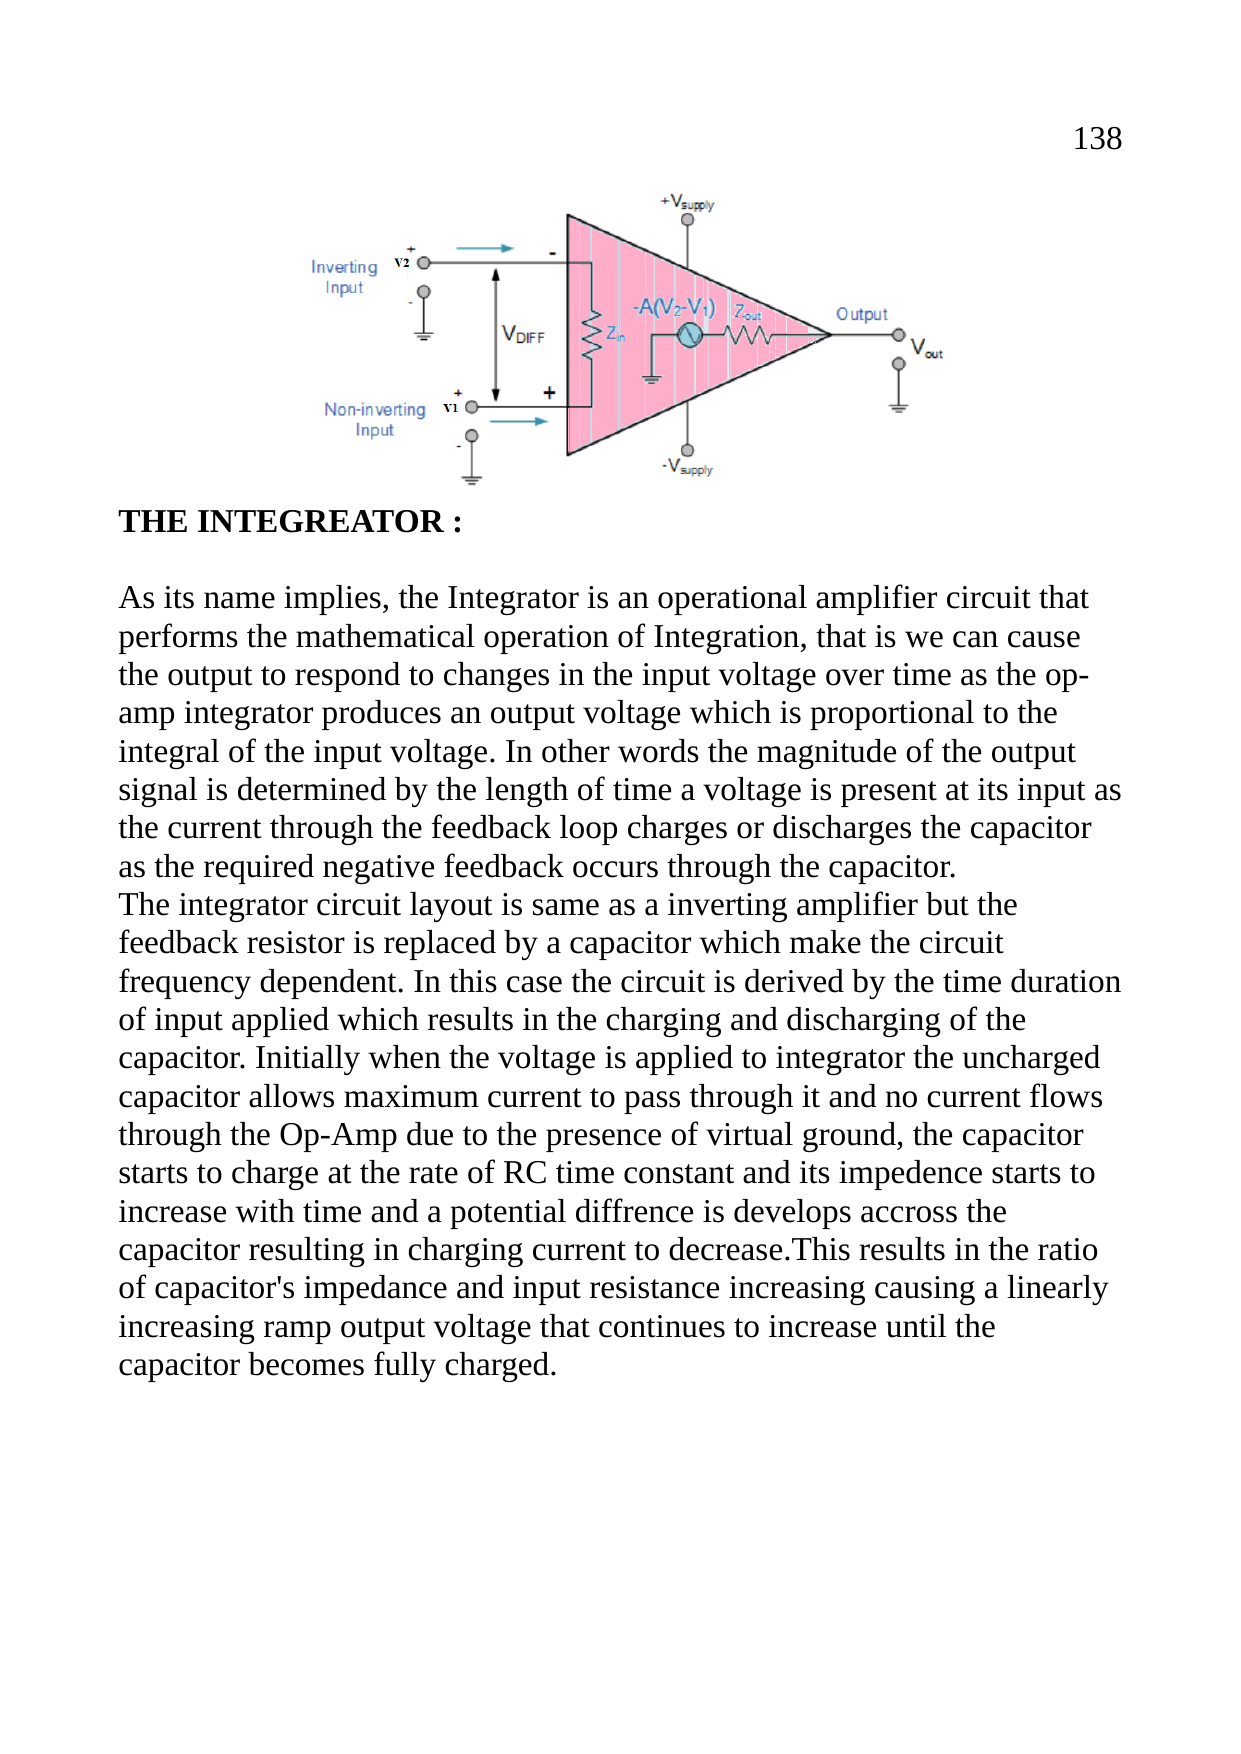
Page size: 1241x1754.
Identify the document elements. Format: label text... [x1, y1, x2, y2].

text The integrator circuit layout is same as a inverting amplifier but the feedback resistor is replaced by a capacitor which make the circuit frequency dependent. In this case the circuit is derived by the time duration of input applied which results in the charging and discharging of the capacitor. Initially when the voltage is applied to integrator the uncharged capacitor allows maximum current to pass through it and no current flows through the Op-Amp due to the presence of virtual ground, the capacitor starts to charge at the rate of RC time constant and its impedence starts to increase with time and a potential diffrence is develops accross the capacitor resulting in charging current to decrease.This results in the ratio of capacitor's impedance and input resistance increasing causing a linearly increasing ramp output voltage that continues to increase until the capacitor becomes fully charged. [118, 884, 1122, 1383]
picture [278, 186, 963, 502]
text As its name implies, the Integrator is an operational amplifier circuit that performs the mathematical operation of Integration, that is we can cause the output to respond to changes in the input voltage over time as the op-amp integrator produces an output voltage which is proportional to the integral of the input voltage. In other words the magnitude of the output signal is determined by the length of time a voltage is present at its input as the current through the feedback loop charges or discharges the capacitor as the required negative feedback occurs through the capacitor. [118, 578, 1122, 884]
text THE INTEGREATOR : [118, 501, 1122, 539]
